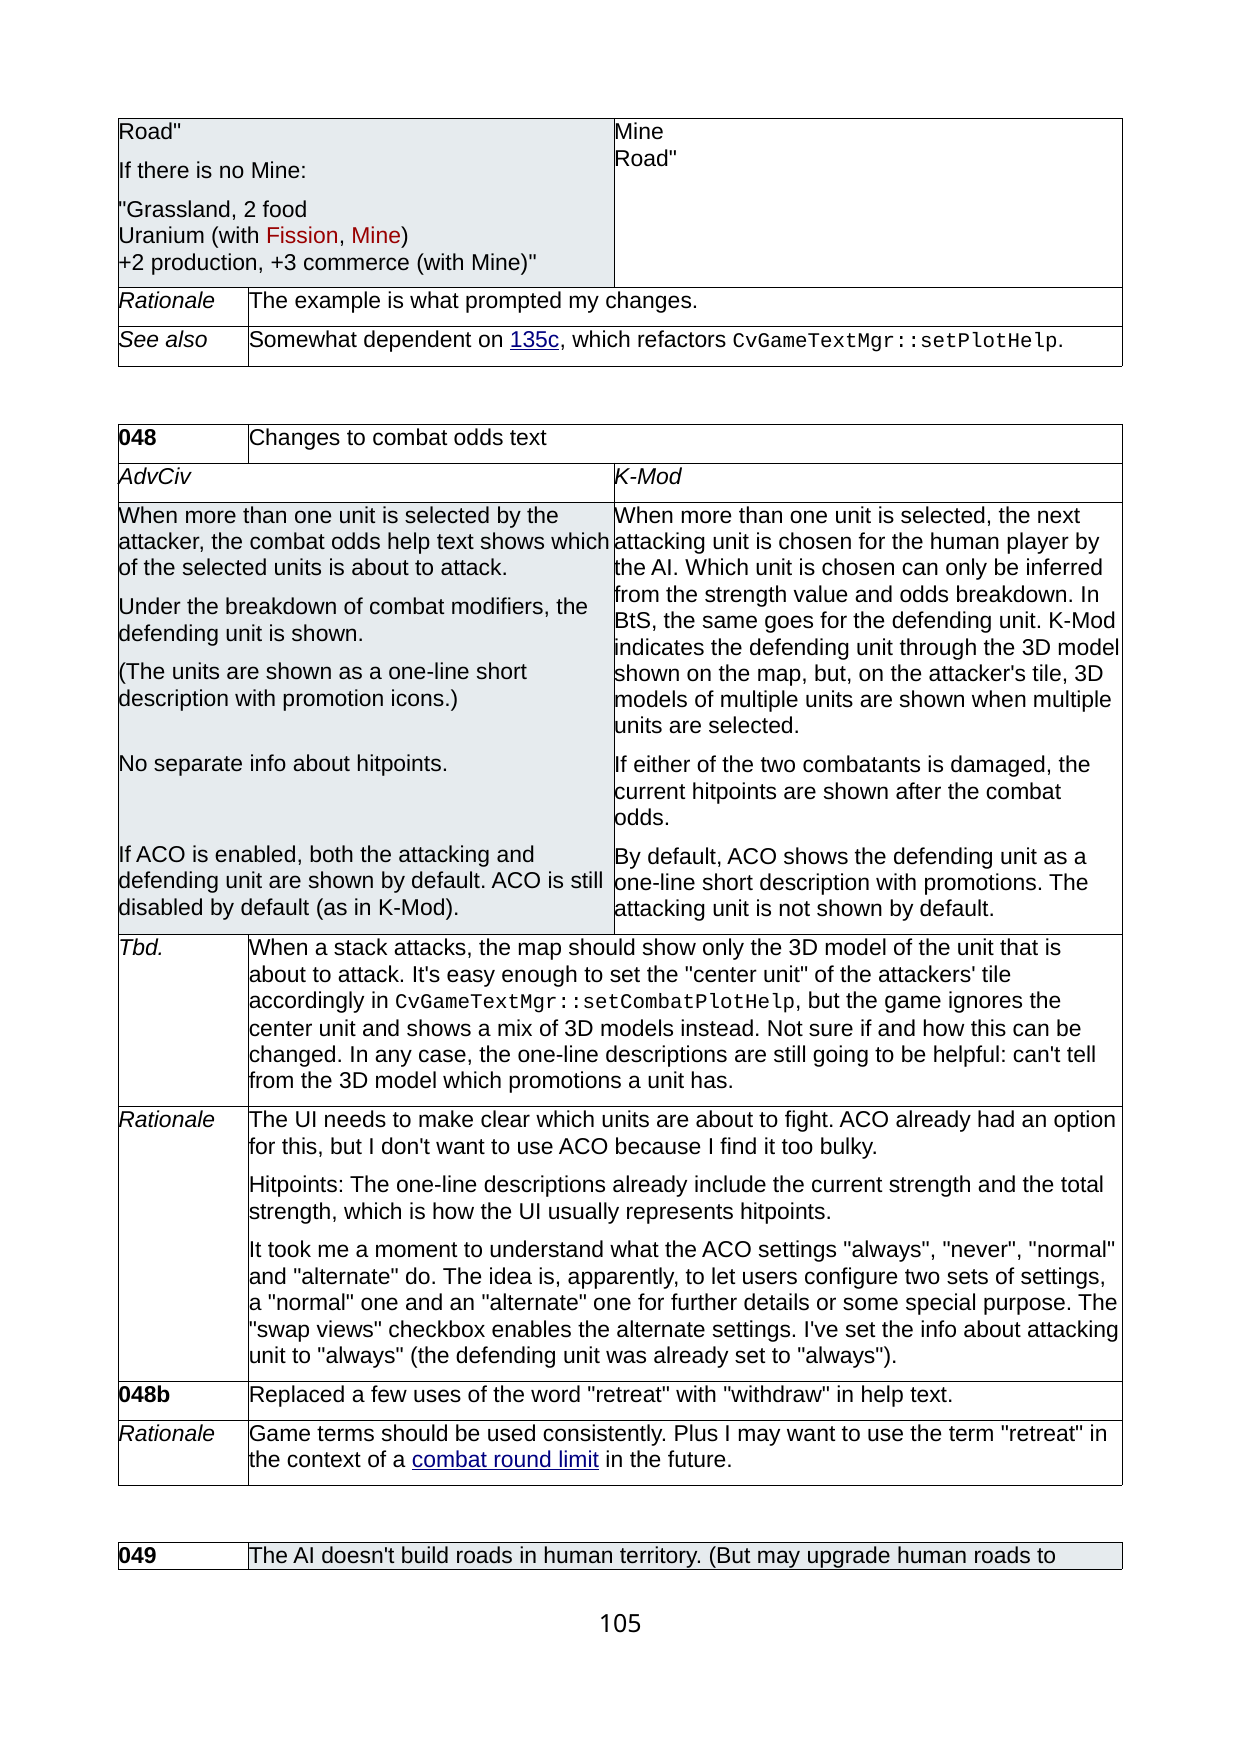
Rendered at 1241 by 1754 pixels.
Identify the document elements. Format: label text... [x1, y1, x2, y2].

table_cell When more than one unit is selected by the attacker, the combat odds help text shows which of the selected units is about to attack. Under the breakdown of combat modifiers, the defending unit is shown. (The units are shown as a one-line short description with promotion icons.) No separate info about hitpoints. If ACO is enabled, both the attacking and defending unit are shown by default. ACO is still disabled by default (as in K-Mod). [119, 503, 614, 934]
table_cell Road" If there is no Mine: "Grassland, 2 food Uranium (with Fission, Mine) +2 production, +3 commerce (with Mine)" [119, 119, 614, 287]
table_cell Mine Road" [615, 119, 1122, 287]
table_cell K-Mod [615, 464, 1122, 502]
table_cell See also [119, 327, 248, 366]
table_cell Rationale [119, 1107, 248, 1381]
table_header 049 [119, 1543, 248, 1569]
table_header 048 [119, 425, 248, 463]
table_cell The UI needs to make clear which units are about to fight. ACO already had an option for this, but I don't want to use ACO because I find it too bulky. Hitpoints: The one-line descriptions already include the current strength and the total strength, which is how the UI usually represents hitpoints. It took me a moment to understand what the ACO settings "always", "never", "normal" and "alternate" do. The idea is, apparently, to let users configure two sets of settings, a "normal" one and an "alternate" one for further details or some special purpose. The "swap views" checkbox enables the alternate settings. I've set the info about attacking unit to "always" (the defending unit was already set to "always"). [249, 1107, 1122, 1381]
table_header Changes to combat odds text [249, 425, 1122, 463]
table_cell AdvCiv [119, 464, 614, 502]
table_cell Somewhat dependent on 135c, which refactors CvGameTextMgr::setPlotHelp. [249, 327, 1122, 366]
table_cell The example is what prompted my changes. [249, 288, 1122, 326]
table_cell Rationale [119, 1421, 248, 1485]
table_cell Rationale [119, 288, 248, 326]
table_cell 048b [119, 1382, 248, 1419]
table_cell When a stack attacks, the map should show only the 3D model of the unit that is about to attack. It's easy enough to set the "center unit" of the attackers' tile accordingly in CvGameTextMgr::setCombatPlotHelp, but the game ignores the center unit and shows a mix of 3D models instead. Not sure if and how this can be changed. In any case, the one-line descriptions are still going to be helpful: can't tell from the 3D model which promotions a unit has. [249, 935, 1122, 1106]
table_cell When more than one unit is selected, the next attacking unit is chosen for the human player by the AI. Which unit is chosen can only be inferred from the strength value and odds breakdown. In BtS, the same goes for the defending unit. K-Mod indicates the defending unit through the 3D model shown on the map, but, on the attacker's tile, 3D models of multiple units are shown when multiple units are selected. If either of the two combatants is damaged, the current hitpoints are shown after the combat odds. By default, ACO shows the defending unit as a one-line short description with promotions. The attacking unit is not shown by default. [615, 503, 1122, 934]
table_cell Game terms should be used consistently. Plus I may want to use the term "retreat" in the context of a combat round limit in the future. [249, 1421, 1122, 1485]
table_cell Tbd. [119, 935, 248, 1106]
table_cell Replaced a few uses of the word "retreat" with "withdraw" in help text. [249, 1382, 1122, 1419]
table_header The AI doesn't build roads in human territory. (But may upgrade human roads to [249, 1543, 1122, 1569]
